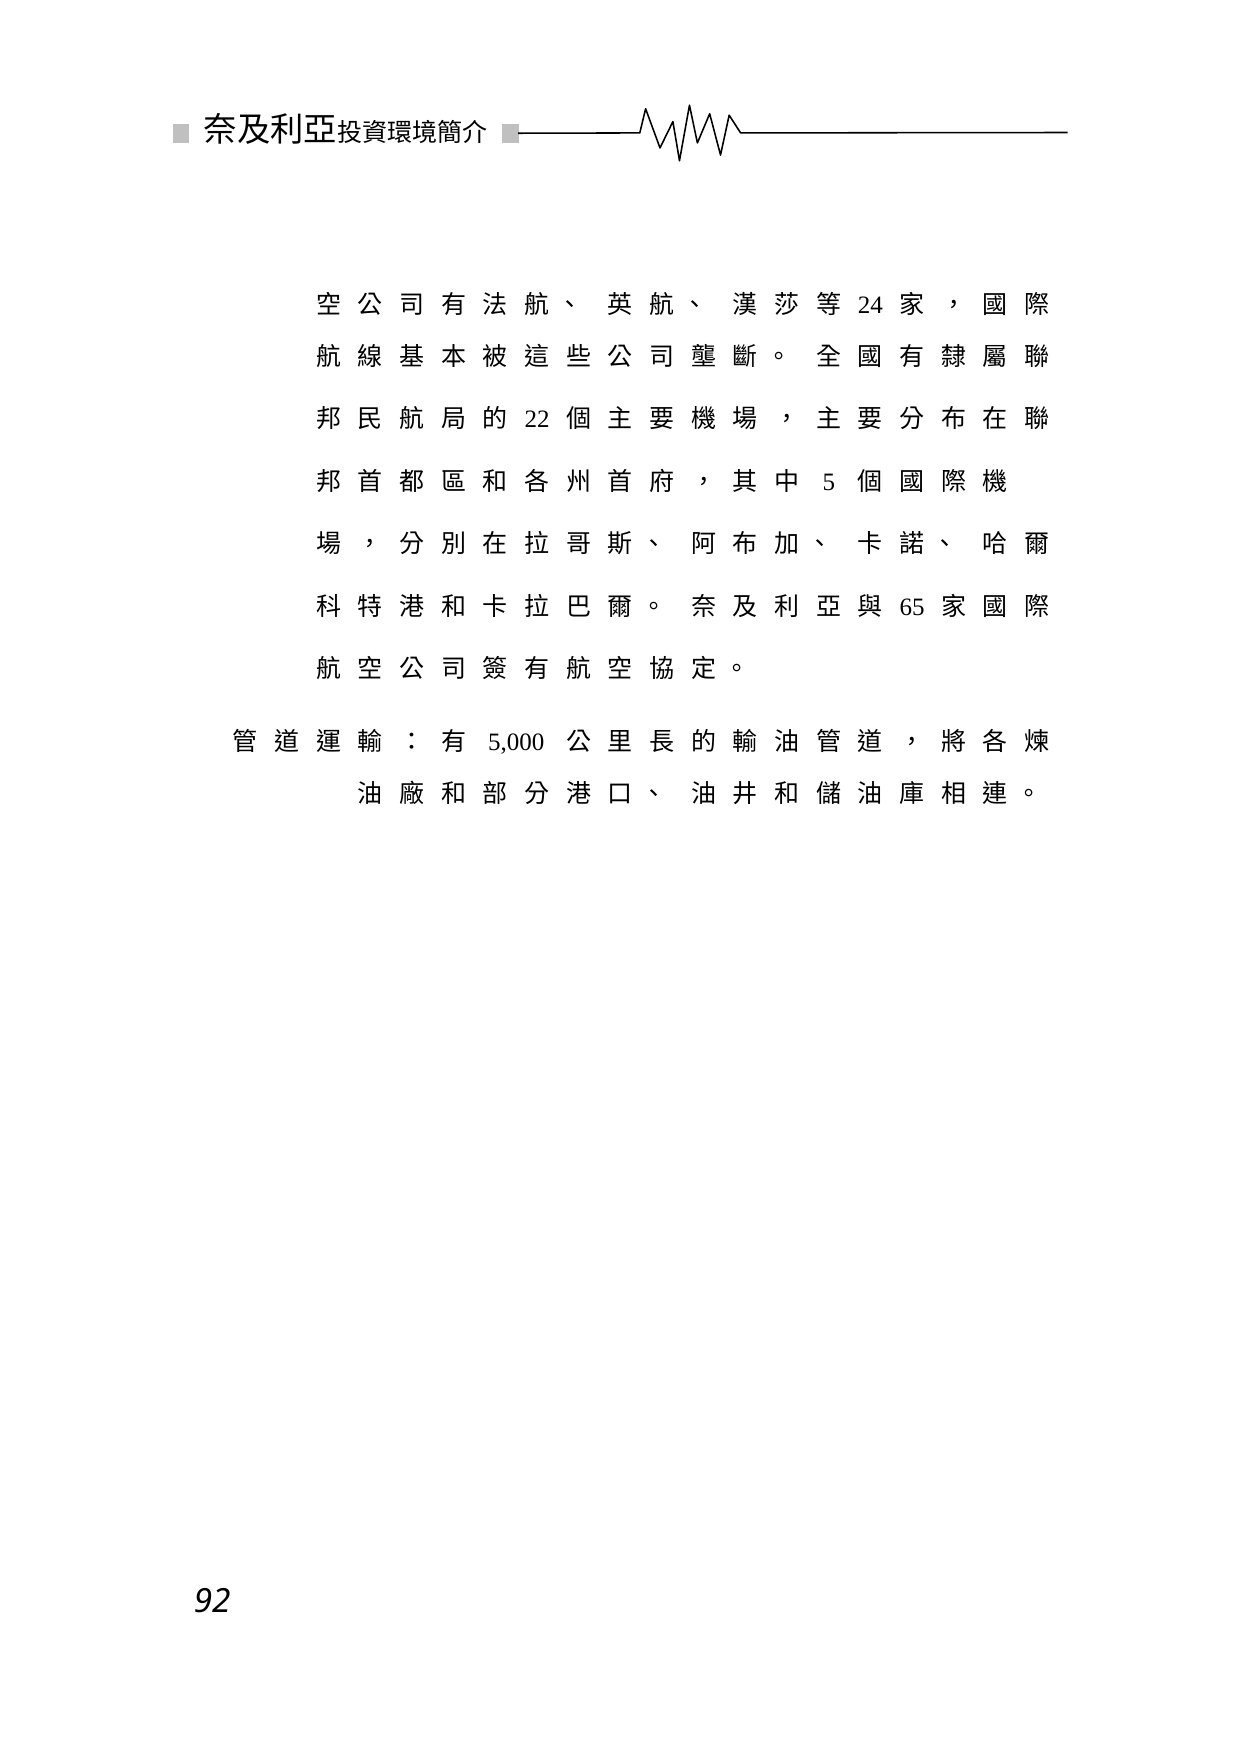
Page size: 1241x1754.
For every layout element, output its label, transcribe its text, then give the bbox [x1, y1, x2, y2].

text 管道運輸：有5,000公里長的輸油管道，將各煉油廠和部分港口、油井和儲油庫相連。 [207, 688, 1058, 813]
text 空公司有法航、英航、漢莎等24家，國際航線基本被這些公司壟斷。全國有隸屬聯邦民航局的22個主要機場，主要分布在聯邦首都區和各州首府，其中5個國際機場，分別在拉哥斯、阿布加、卡諾、哈爾科特港和卡拉巴爾。奈及利亞與65家國際航空公司簽有航空協定。 [207, 250, 1058, 688]
